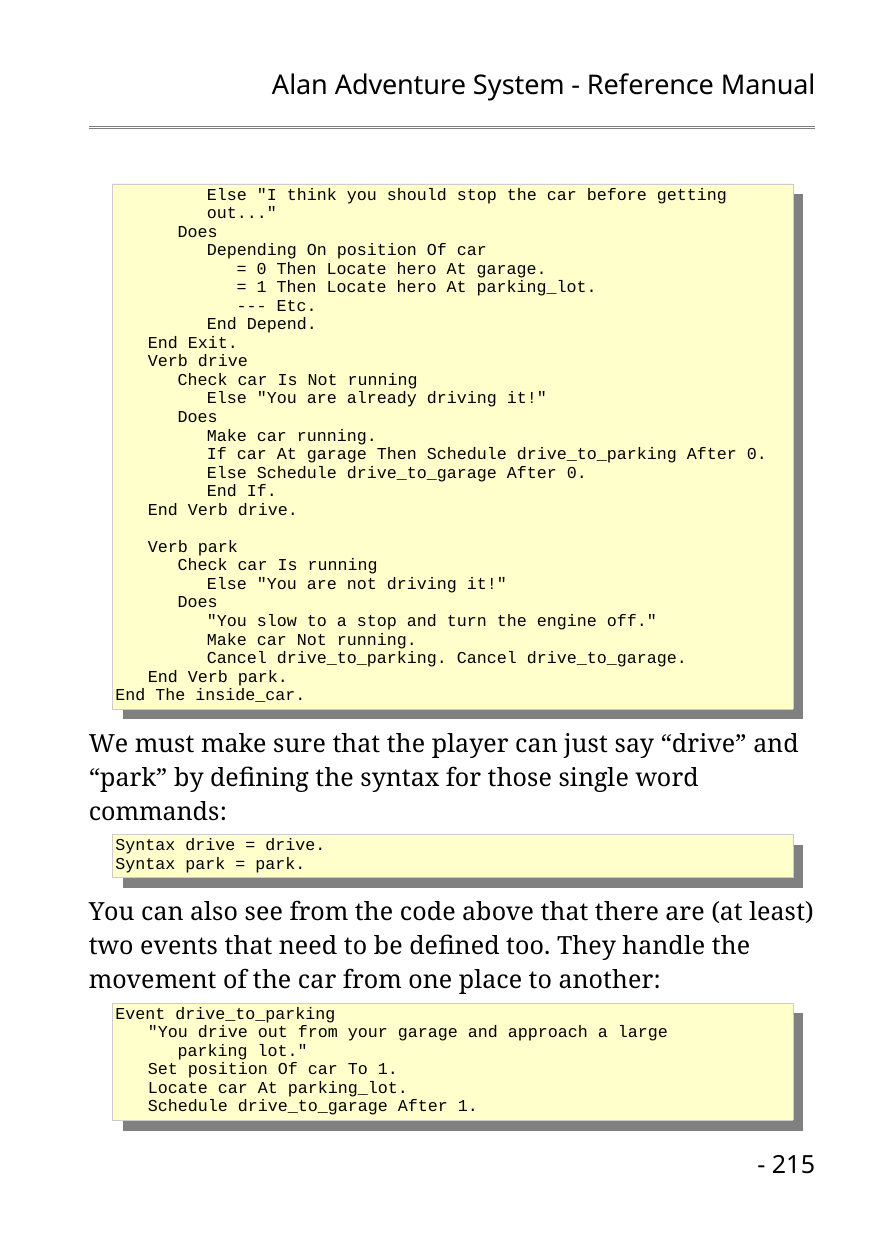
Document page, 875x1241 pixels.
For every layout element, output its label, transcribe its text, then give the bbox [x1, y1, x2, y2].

text Event drive_to_parking "You drive out from your garage and approach a large parking lot." Set position Of car To 1. Locate car At parking_lot. Schedule drive_to_garage After 1. [113, 1004, 793, 1120]
text Verb drive Check car Is Not running Else "You are already driving it!" Does Make car running. If car At garage Then Schedule drive_to_parking After 0. Else Schedule drive_to_garage After 0. End If. End Verb drive. Verb park Check car Is running Else "You are not driving it!" Does "You slow to a stop and turn the engine off." Make car Not running. Cancel drive_to_parking. Cancel drive_to_garage. End Verb park. End The inside_car. [113, 350, 793, 709]
text = 0 Then Locate hero At garage. [113, 258, 793, 276]
text We must make sure that the player can just say “drive” and “park” by defining the syntax for those single word commands: [88, 726, 815, 828]
text Syntax drive = drive. [113, 835, 793, 853]
text Depending On position Of car [113, 239, 793, 258]
text Else "I think you should stop the car before getting out..." Does [113, 185, 793, 239]
text = 1 Then Locate hero At parking_lot. --- Etc. End Depend. End Exit. [113, 276, 793, 350]
text You can also see from the code above that there are (at least) two events that need to be defined too. They handle the movement of the car from one place to another: [88, 894, 815, 996]
text Syntax park = park. [113, 853, 793, 877]
